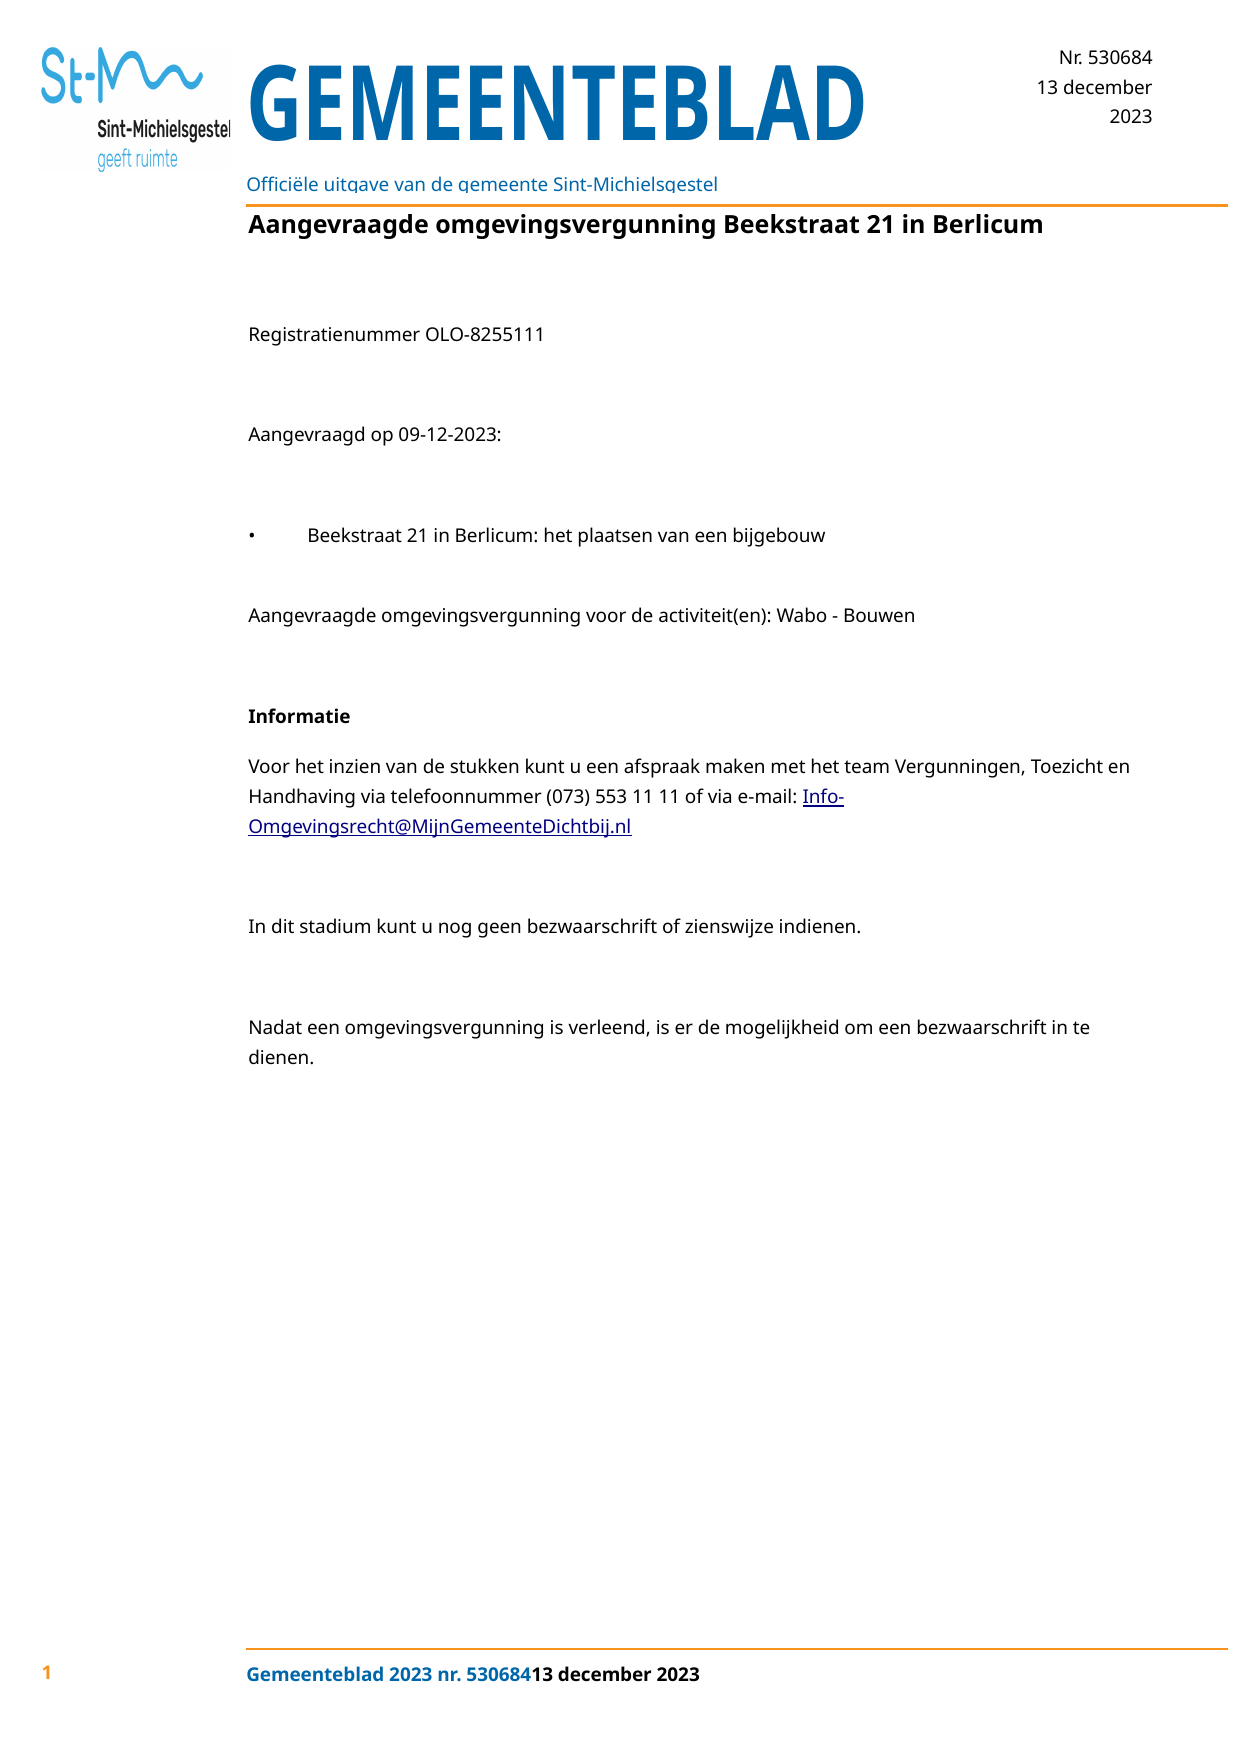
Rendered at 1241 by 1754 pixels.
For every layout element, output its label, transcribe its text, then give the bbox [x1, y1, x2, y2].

text Aangevraagd op 09-12-2023: [248, 422, 1152, 447]
picture [41, 47, 231, 172]
text Informatie [248, 703, 1152, 729]
text In dit stadium kunt u nog geen bezwaarschrift of zienswijze indienen. [248, 914, 1152, 939]
text Registratienummer OLO-8255111 [248, 321, 1152, 346]
list Beekstraat 21 in Berlicum: het plaatsen van een bijgebouw [248, 522, 1152, 548]
text Nadat een omgevingsvergunning is verleend, is er de mogelijkheid om een bezwaarschrift in te dienen. [248, 1014, 1152, 1070]
text Aangevraagde omgevingsvergunning Beekstraat 21 in Berlicum [248, 207, 1152, 241]
text Aangevraagde omgevingsvergunning voor de activiteit(en): Wabo - Bouwen [248, 602, 1152, 628]
text Voor het inzien van de stukken kunt u een afspraak maken met het team Vergunningen, Toezicht en Handhaving via telefoonnummer (073) 553 11 11 of via e-mail: Info-Omgevingsrecht@MijnGemeenteDichtbij.nl [248, 754, 1152, 838]
